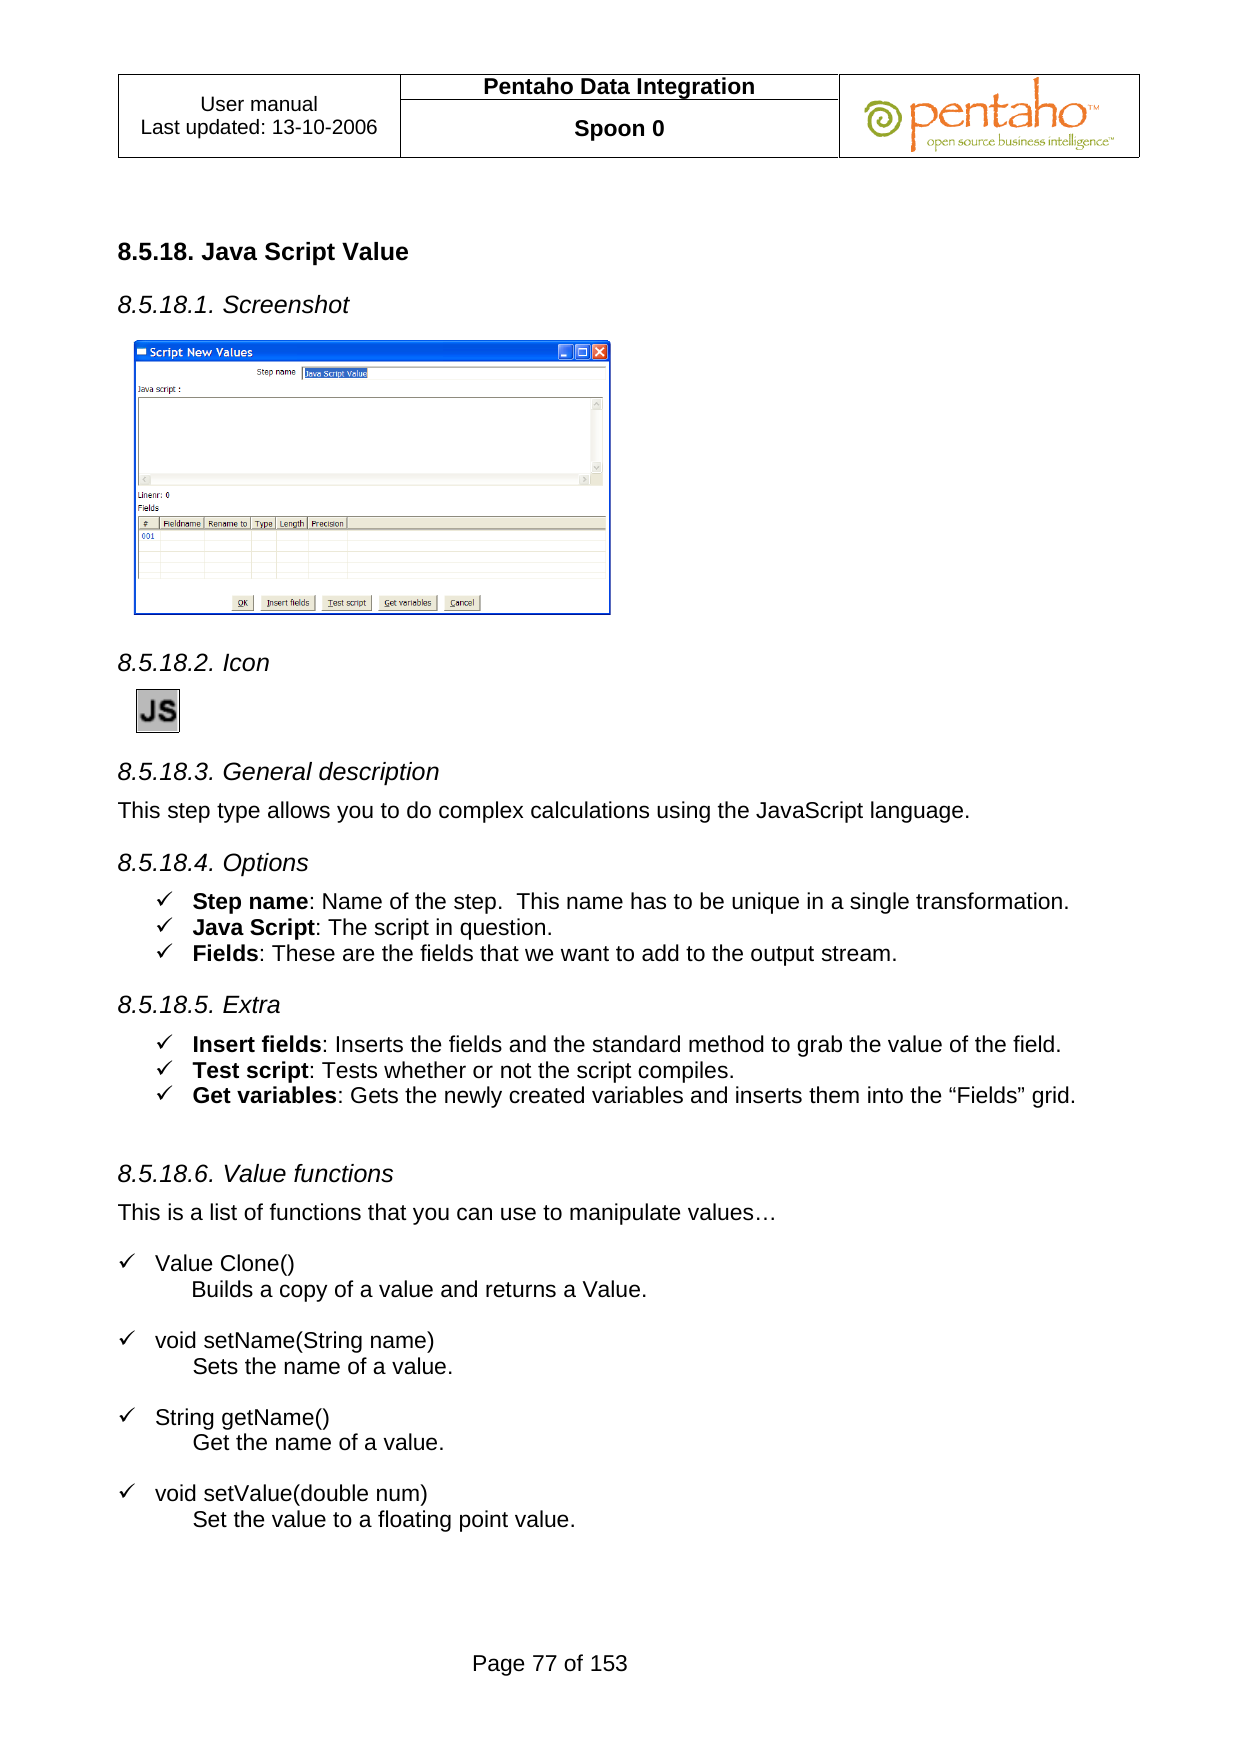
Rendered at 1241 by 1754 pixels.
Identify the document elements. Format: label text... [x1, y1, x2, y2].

text This is a list of functions that you can use to manipulate values… [117, 1200, 1137, 1225]
list Insert fields: Inserts the fields and the standard method to grab the value of the field. [155, 1032, 1137, 1057]
subtitle Extra [117, 991, 1137, 1019]
subtitle Screenshot [117, 291, 1137, 319]
list Get variables: Gets the newly created variables and inserts them into the “Fields” grid. [155, 1083, 1137, 1109]
list void setValue(double num) [117, 1481, 1137, 1507]
list Test script: Tests whether or not the script compiles. [155, 1057, 1137, 1083]
subtitle Value functions [117, 1159, 1137, 1187]
text Builds a copy of a value and returns a Value. [117, 1277, 1137, 1302]
list Step name: Name of the step. This name has to be unique in a single transformation. [155, 889, 1137, 914]
list void setName(String name) [117, 1328, 1137, 1353]
text Set the value to a floating point value. [192, 1507, 1137, 1532]
text This step type allows you to do complex calculations using the JavaScript language. [117, 798, 1137, 823]
list Java Script: The script in question. [155, 914, 1137, 940]
text Get the name of a value. [192, 1430, 1137, 1456]
subtitle Java Script Value [117, 238, 1137, 266]
subtitle General description [117, 757, 1137, 785]
subtitle Options [117, 848, 1137, 876]
list String getName() [117, 1404, 1137, 1430]
list Value Clone() [117, 1251, 1137, 1277]
list Fields: These are the fields that we want to add to the output stream. [155, 940, 1137, 966]
subtitle Icon [117, 649, 1137, 677]
picture [133, 340, 611, 615]
text Sets the name of a value. [192, 1353, 1137, 1379]
